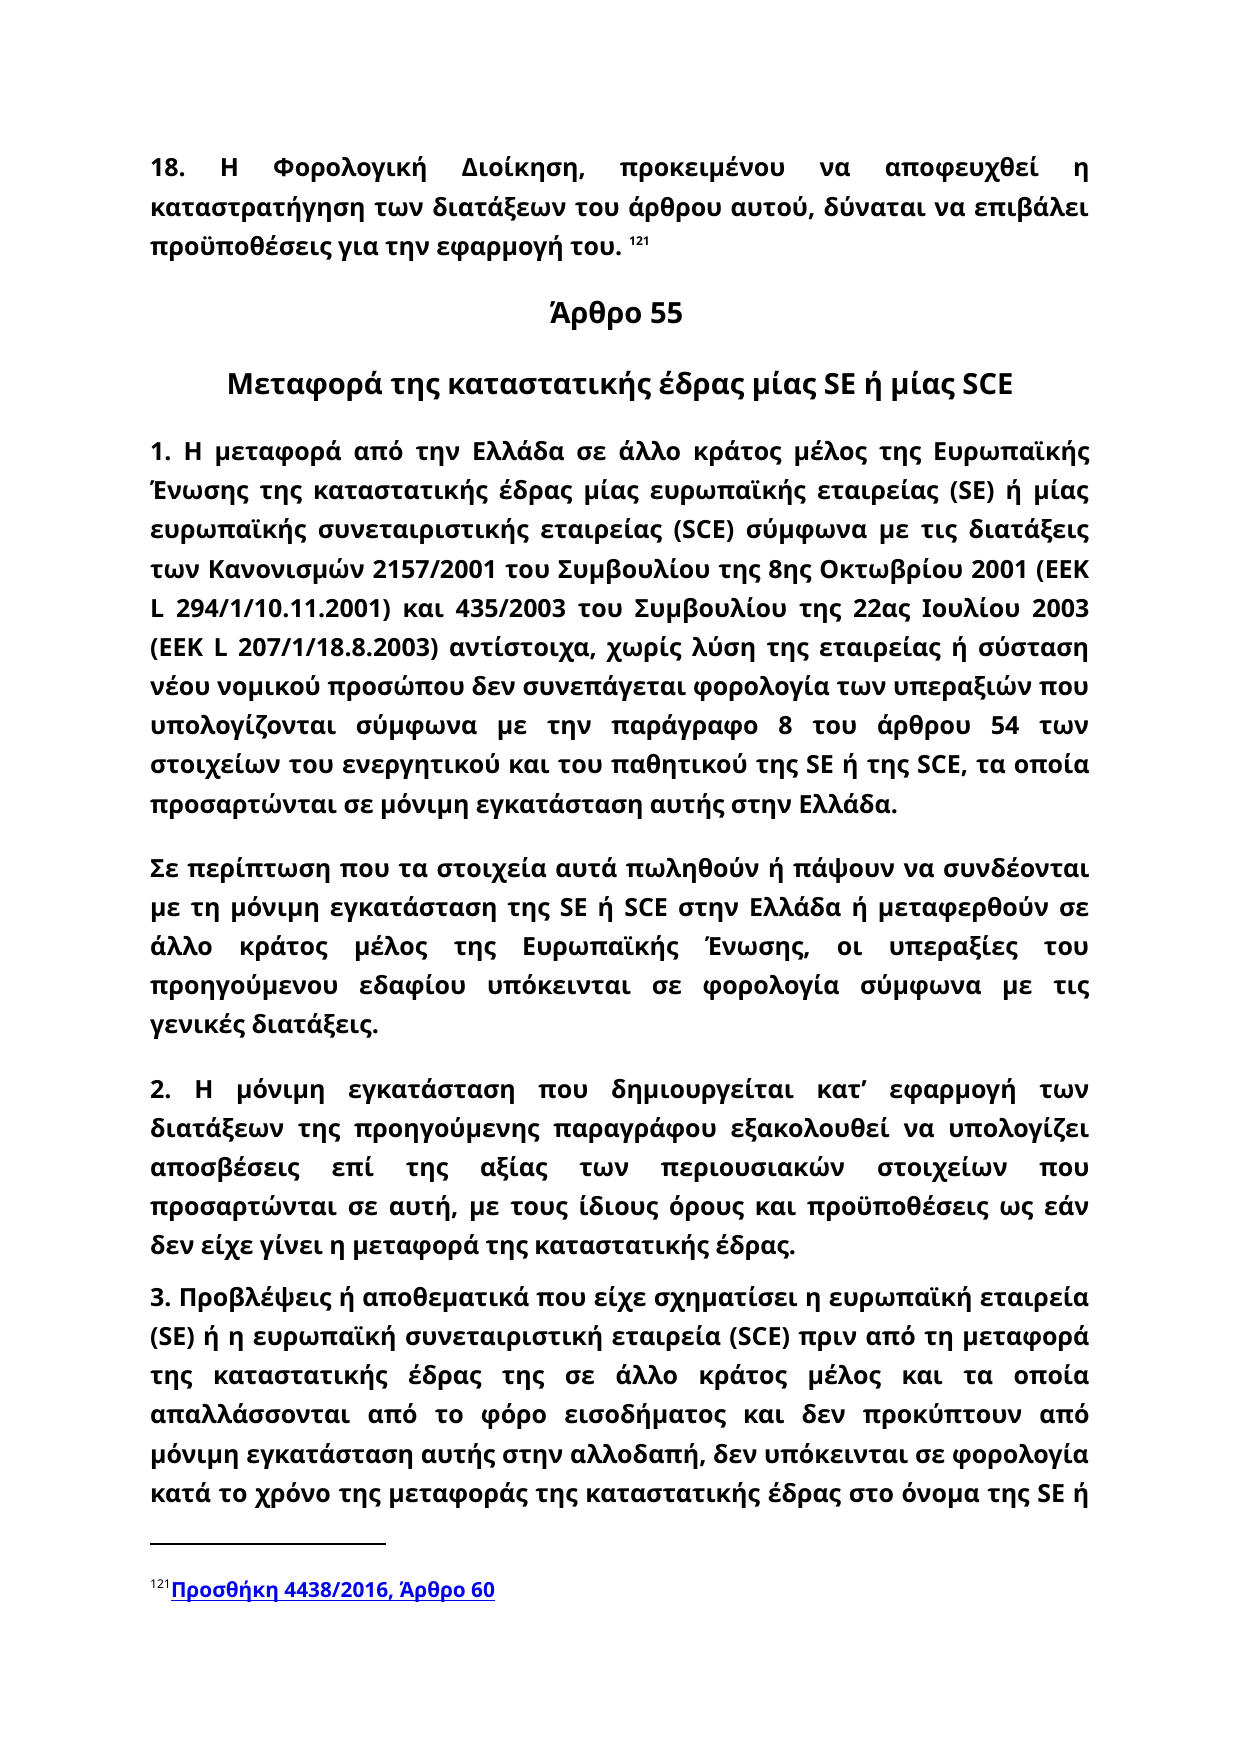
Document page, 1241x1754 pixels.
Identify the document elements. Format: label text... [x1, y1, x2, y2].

text 2. Η μόνιμη εγκατάσταση που δημιουργείται κατ’ εφαρμογή των διατάξεων της προηγούμενης παραγράφου εξακολουθεί να υπολογίζει αποσβέσεις επί της αξίας των περιουσιακών στοιχείων που προσαρτώνται σε αυτή, με τους ίδιους όρους και προϋποθέσεις ως εάν δεν είχε γίνει η μεταφορά της καταστατικής έδρας. [150, 1071, 1090, 1262]
subtitle Μεταφορά της καταστατικής έδρας μίας SE ή μίας SCE [150, 363, 1090, 403]
text Σε περίπτωση που τα στοιχεία αυτά πωληθούν ή πάψουν να συνδέονται με τη μόνιμη εγκατάσταση της SE ή SCE στην Ελλάδα ή μεταφερθούν σε άλλο κράτος μέλος της Ευρωπαϊκής Ένωσης, οι υπεραξίες του προηγούμενου εδαφίου υπόκεινται σε φορολογία σύμφωνα με τις γενικές διατάξεις. [150, 850, 1090, 1041]
text 3. Προβλέψεις ή αποθεματικά που είχε σχηματίσει η ευρωπαϊκή εταιρεία (SE) ή η ευρωπαϊκή συνεταιριστική εταιρεία (SCE) πριν από τη μεταφορά της καταστατικής έδρας της σε άλλο κράτος μέλος και τα οποία απαλλάσσονται από το φόρο εισοδήματος και δεν προκύπτουν από μόνιμη εγκατάσταση αυτής στην αλλοδαπή, δεν υπόκεινται σε φορολογία κατά το χρόνο της μεταφοράς της καταστατικής έδρας στο όνομα της SE ή [150, 1279, 1090, 1509]
text 18. Η Φορολογική Διοίκηση, προκειμένου να αποφευχθεί η καταστρατήγηση των διατάξεων του άρθρου αυτού, δύναται να επιβάλει προϋποθέσεις για την εφαρμογή του. [150, 150, 1090, 262]
subtitle Άρθρο 55 [150, 292, 1090, 332]
text 1. Η μεταφορά από την Ελλάδα σε άλλο κράτος μέλος της Ευρωπαϊκής Ένωσης της καταστατικής έδρας μίας ευρωπαϊκής εταιρείας (SE) ή μίας ευρωπαϊκής συνεταιριστικής εταιρείας (SCE) σύμφωνα με τις διατάξεις των Κανονισμών 2157/2001 του Συμβουλίου της 8ης Οκτωβρίου 2001 (ΕΕΚ L 294/1/10.11.2001) και 435/2003 του Συμβουλίου της 22ας Ιουλίου 2003 (ΕΕΚ L 207/1/18.8.2003) αντίστοιχα, χωρίς λύση της εταιρείας ή σύσταση νέου νομικού προσώπου δεν συνεπάγεται φορολογία των υπεραξιών που υπολογίζονται σύμφωνα με την παράγραφο 8 του άρθρου 54 των στοιχείων του ενεργητικού και του παθητικού της SE ή της SCE, τα οποία προσαρτώνται σε μόνιμη εγκατάσταση αυτής στην Ελλάδα. [150, 434, 1090, 820]
text Προσθήκη 4438/2016, Άρθρο 60 [150, 1576, 1090, 1604]
